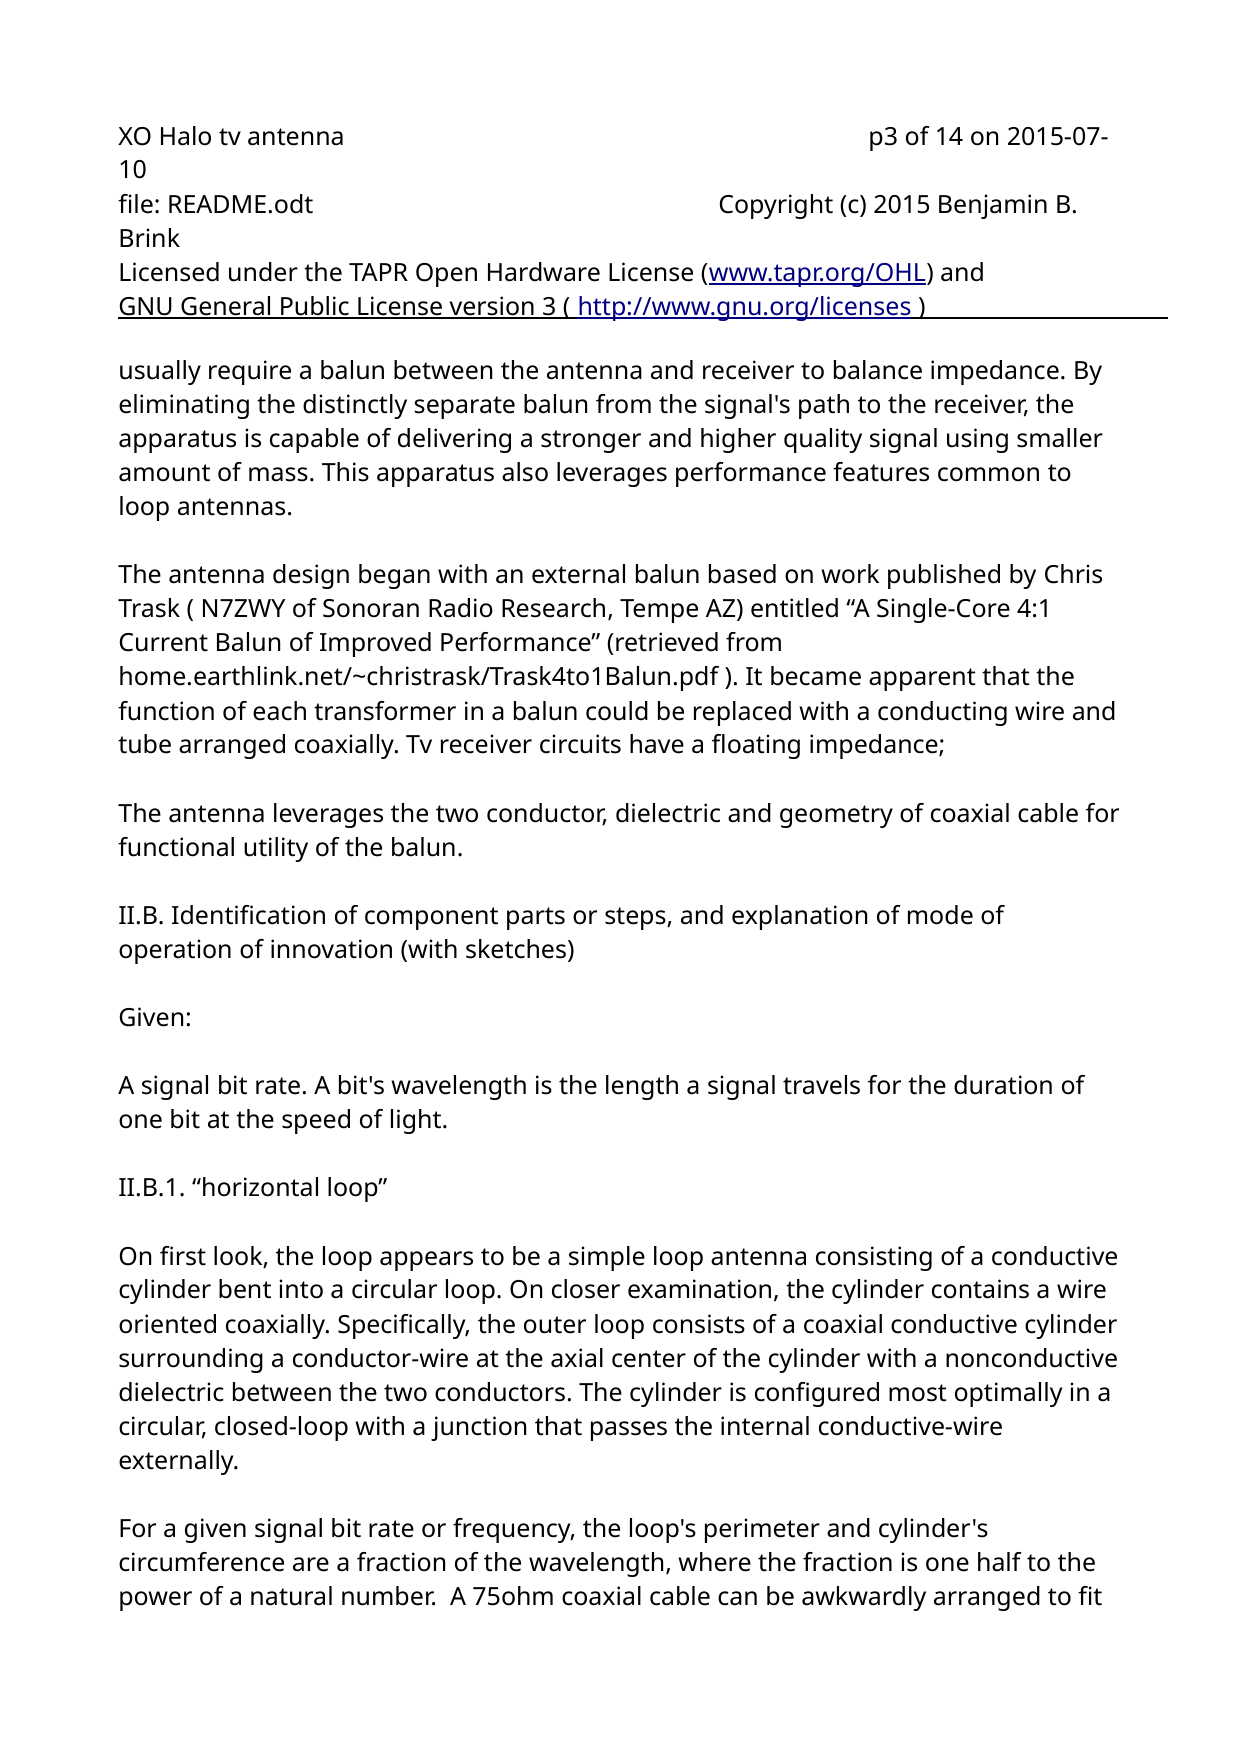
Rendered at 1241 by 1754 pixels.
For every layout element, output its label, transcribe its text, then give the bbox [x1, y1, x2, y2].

text On first look, the loop appears to be a simple loop antenna consisting of a conductive cylinder bent into a circular loop. On closer examination, the cylinder contains a wire oriented coaxially. Specifically, the outer loop consists of a coaxial conductive cylinder surrounding a conductor-wire at the axial center of the cylinder with a nonconductive dielectric between the two conductors. The cylinder is configured most optimally in a circular, closed-loop with a junction that passes the internal conductive-wire externally. [118, 1238, 1122, 1477]
text II.B. Identification of component parts or steps, and explanation of mode of operation of innovation (with sketches) [118, 897, 1122, 966]
text A signal bit rate. A bit's wavelength is the length a signal travels for the duration of one bit at the speed of light. [118, 1068, 1122, 1136]
text II.B.1. “horizontal loop” [118, 1170, 1122, 1204]
text The antenna leverages the two conductor, dielectric and geometry of coaxial cable for functional utility of the balun. [118, 795, 1122, 863]
text usually require a balun between the antenna and receiver to balance impedance. By eliminating the distinctly separate balun from the signal's path to the receiver, the apparatus is capable of delivering a stronger and higher quality signal using smaller amount of mass. This apparatus also leverages performance features common to loop antennas. [118, 352, 1122, 523]
text For a given signal bit rate or frequency, the loop's perimeter and cylinder's circumference are a fraction of the wavelength, where the fraction is one half to the power of a natural number. A 75ohm coaxial cable can be awkwardly arranged to fit [118, 1511, 1122, 1613]
text Given: [118, 1000, 1122, 1034]
text The antenna design began with an external balun based on work published by Chris Trask ( N7ZWY of Sonoran Radio Research, Tempe AZ) entitled “A Single-Core 4:1 Current Balun of Improved Performance” (retrieved from home.earthlink.net/~christrask/Trask4to1Balun.pdf ). It became apparent that the function of each transformer in a balun could be replaced with a conducting wire and tube arranged coaxially. Tv receiver circuits have a floating impedance; [118, 557, 1122, 761]
